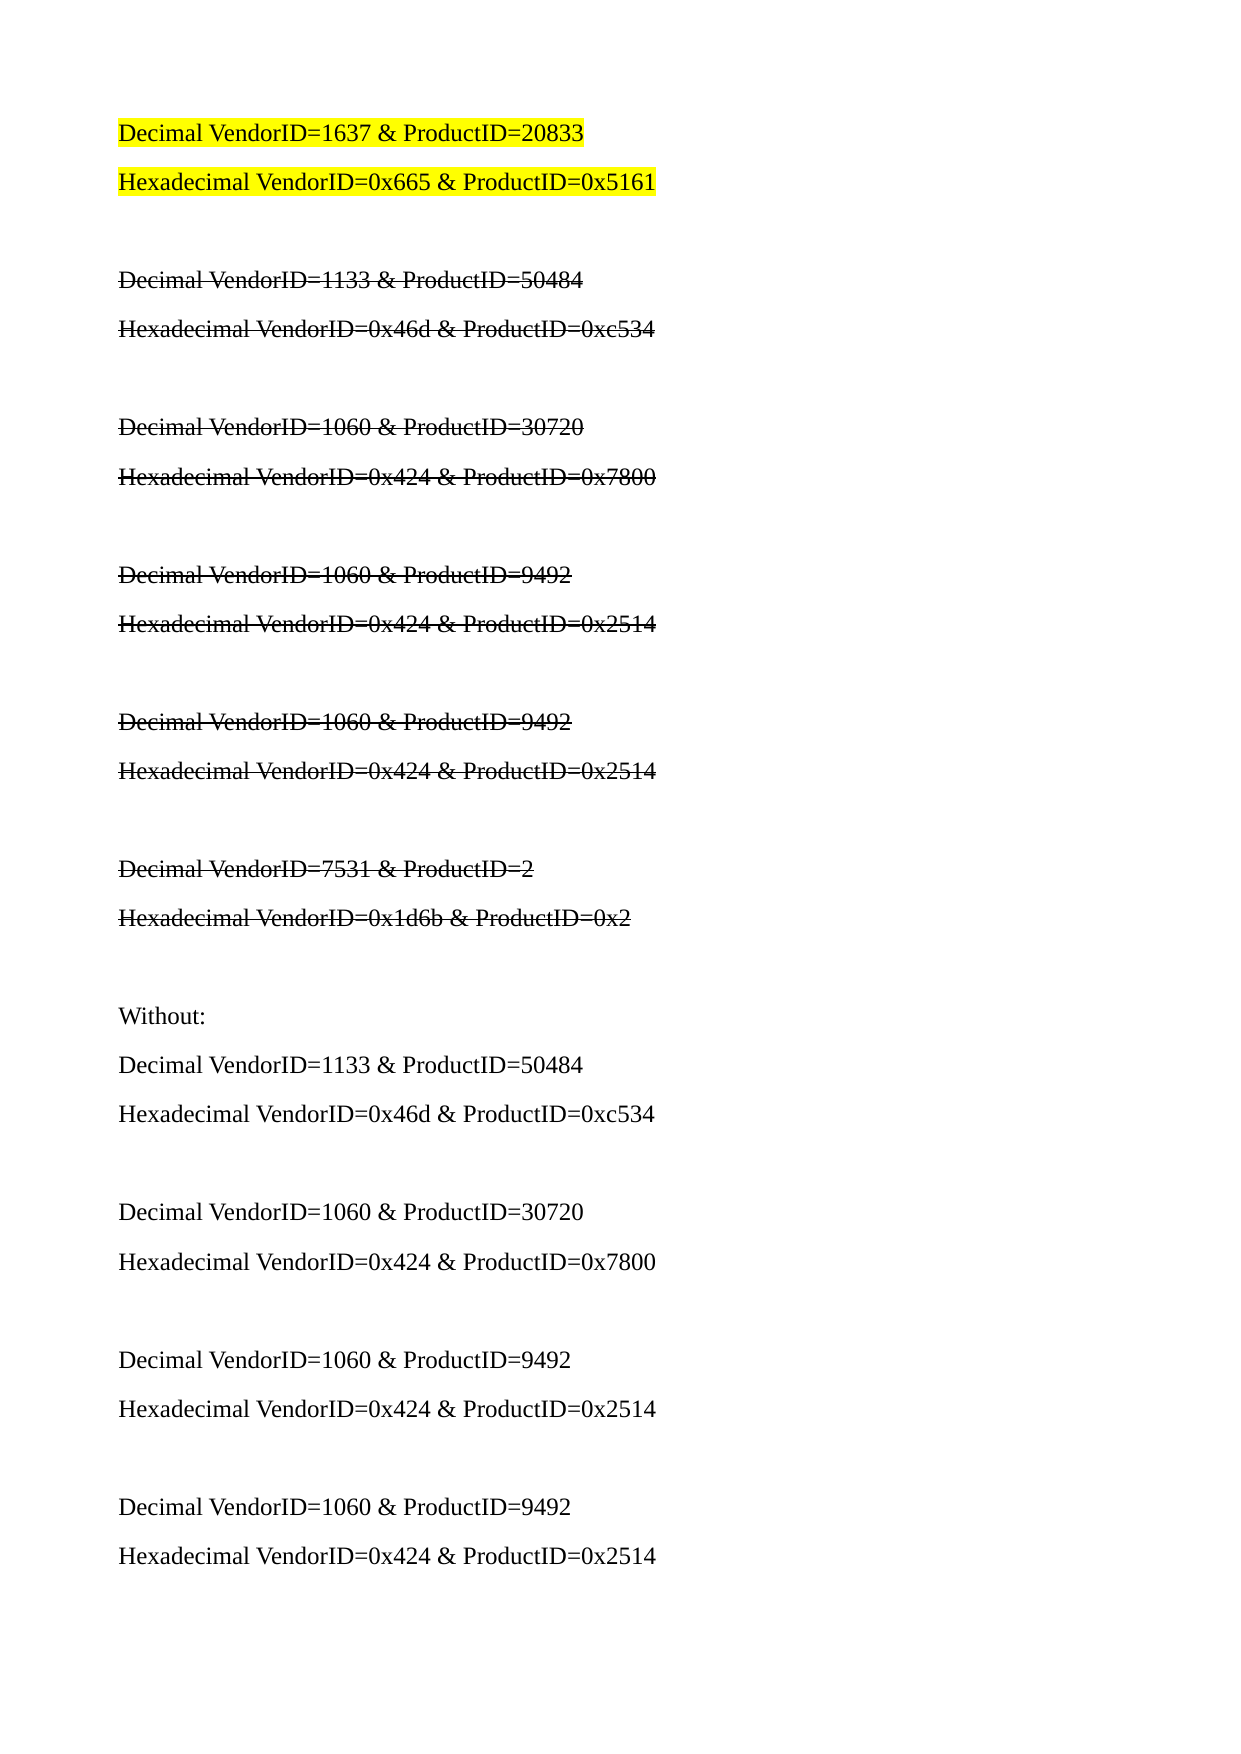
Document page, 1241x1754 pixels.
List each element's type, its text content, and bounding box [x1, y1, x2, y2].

text Decimal VendorID=1133 & ProductID=50484 [118, 1050, 1122, 1079]
text Decimal VendorID=7531 & ProductID=2 [118, 854, 1122, 883]
text Decimal VendorID=1060 & ProductID=9492 [118, 1492, 1122, 1521]
text Hexadecimal VendorID=0x46d & ProductID=0xc534 [118, 314, 1122, 343]
text Hexadecimal VendorID=0x424 & ProductID=0x7800 [118, 462, 1122, 490]
text Without: [118, 1001, 1122, 1030]
text Hexadecimal VendorID=0x424 & ProductID=0x2514 [118, 1394, 1122, 1422]
text Decimal VendorID=1060 & ProductID=9492 [118, 707, 1122, 736]
text Hexadecimal VendorID=0x424 & ProductID=0x7800 [118, 1247, 1122, 1275]
text Hexadecimal VendorID=0x46d & ProductID=0xc534 [118, 1099, 1122, 1128]
text Decimal VendorID=1060 & ProductID=9492 [118, 560, 1122, 588]
text Hexadecimal VendorID=0x1d6b & ProductID=0x2 [118, 903, 1122, 932]
text Decimal VendorID=1637 & ProductID=20833 [118, 118, 1122, 147]
text Decimal VendorID=1060 & ProductID=30720 [118, 1197, 1122, 1226]
text Decimal VendorID=1133 & ProductID=50484 [118, 265, 1122, 294]
text Decimal VendorID=1060 & ProductID=9492 [118, 1345, 1122, 1373]
text Decimal VendorID=1060 & ProductID=30720 [118, 412, 1122, 441]
text Hexadecimal VendorID=0x665 & ProductID=0x5161 [118, 167, 1122, 196]
text Hexadecimal VendorID=0x424 & ProductID=0x2514 [118, 756, 1122, 785]
text Hexadecimal VendorID=0x424 & ProductID=0x2514 [118, 1541, 1122, 1570]
text Hexadecimal VendorID=0x424 & ProductID=0x2514 [118, 609, 1122, 637]
